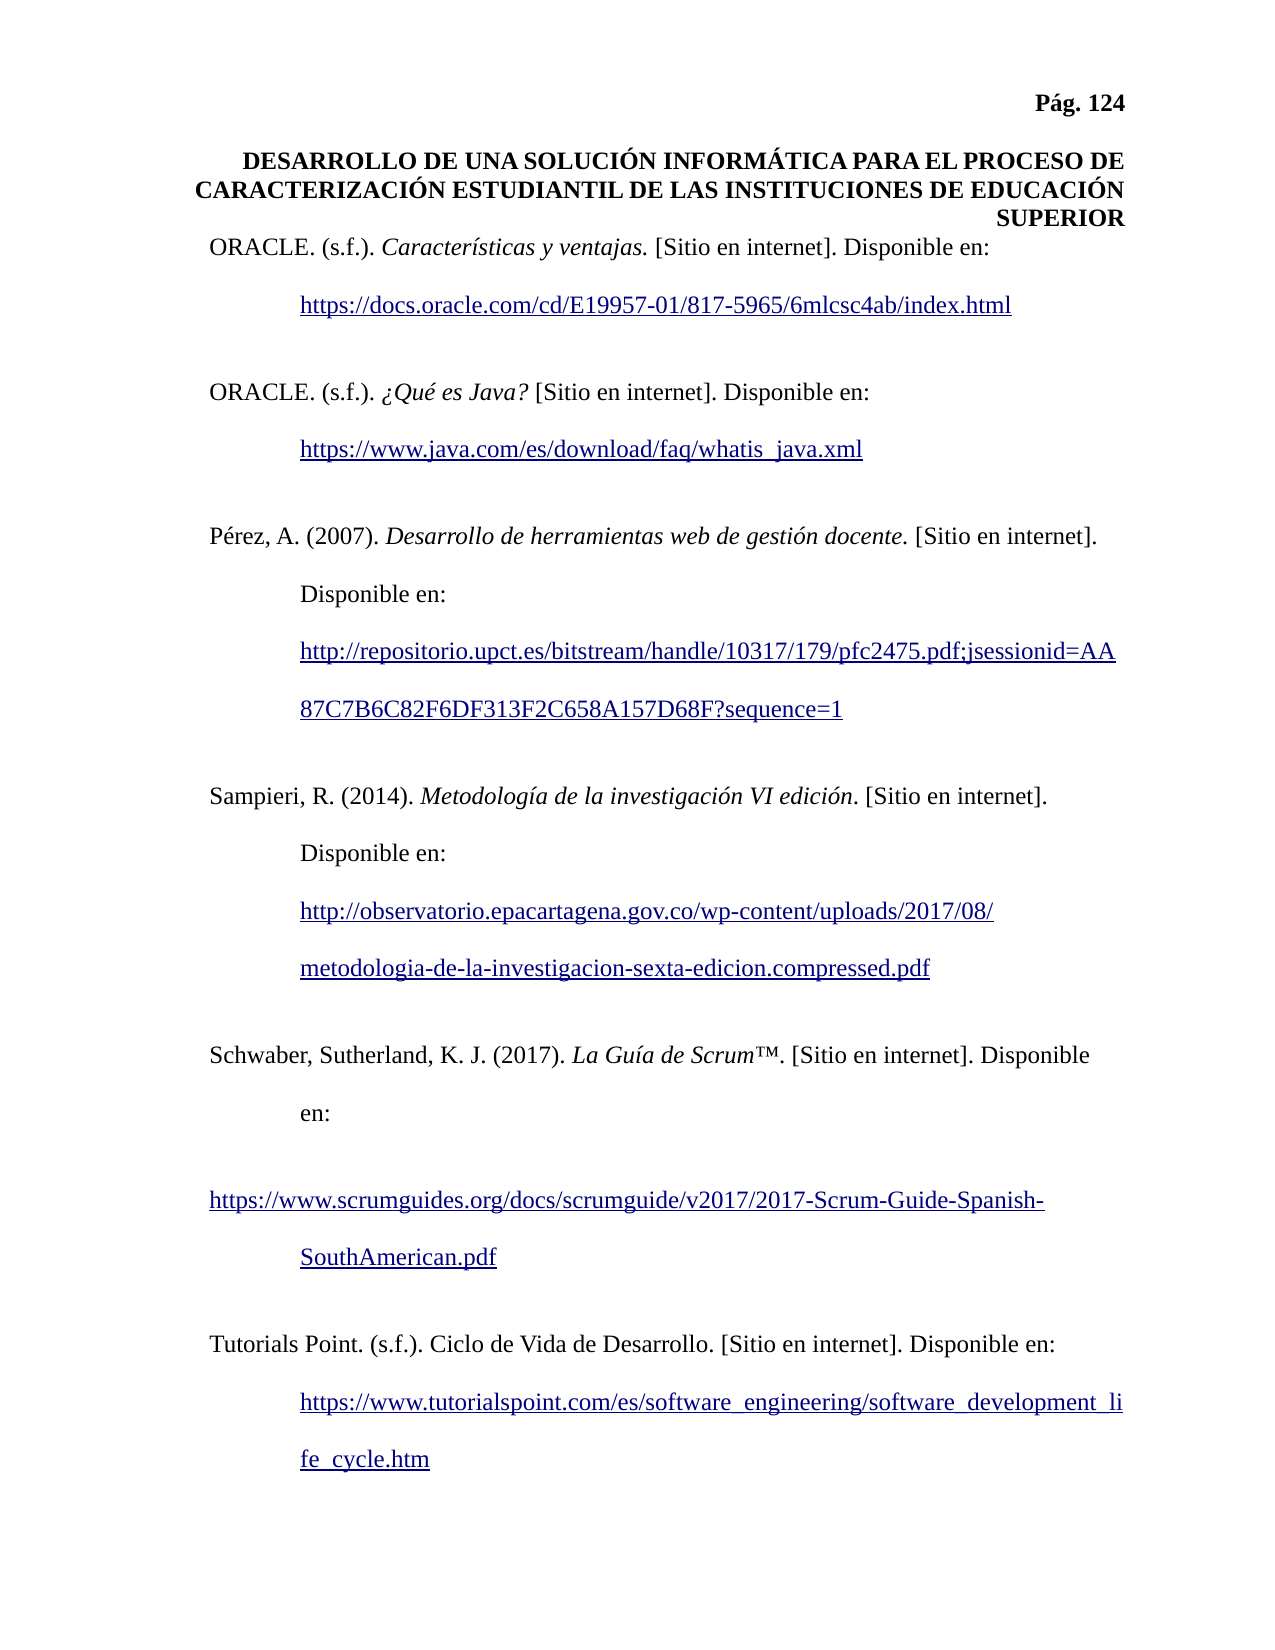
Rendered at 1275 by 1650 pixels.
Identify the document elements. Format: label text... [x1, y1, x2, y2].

text Schwaber, Sutherland, K. J. (2017). La Guía de Scrum™. [Sitio en internet]. Disponible en: [209, 1040, 1125, 1126]
text ORACLE. (s.f.). ¿Qué es Java? [Sitio en internet]. Disponible en: https://www.java.com/es/download/faq/whatis_java.xml [209, 377, 1125, 463]
text Pérez, A. (2007). Desarrollo de herramientas web de gestión docente. [Sitio en internet]. Disponible en: http://repositorio.upct.es/bitstream/handle/10317/179/pfc2475.pdf;jsessionid=AA87C7B6C82F6DF313F2C658A157D68F?sequence=1 [209, 521, 1125, 722]
text Sampieri, R. (2014). Metodología de la investigación VI edición. [Sitio en internet]. Disponible en: http://observatorio.epacartagena.gov.co/wp-content/uploads/2017/08/metodologia-de-la-investigacion-sexta-edicion.compressed.pdf [209, 781, 1125, 982]
text https://www.scrumguides.org/docs/scrumguide/v2017/2017-Scrum-Guide-Spanish-SouthAmerican.pdf [209, 1185, 1125, 1271]
text Tutorials Point. (s.f.). Ciclo de Vida de Desarrollo. [Sitio en internet]. Disponible en: https://www.tutorialspoint.com/es/software_engineering/software_development_life_cycle.htm [209, 1329, 1125, 1473]
text ORACLE. (s.f.). Características y ventajas. [Sitio en internet]. Disponible en: https://docs.oracle.com/cd/E19957-01/817-5965/6mlcsc4ab/index.html [209, 232, 1125, 318]
